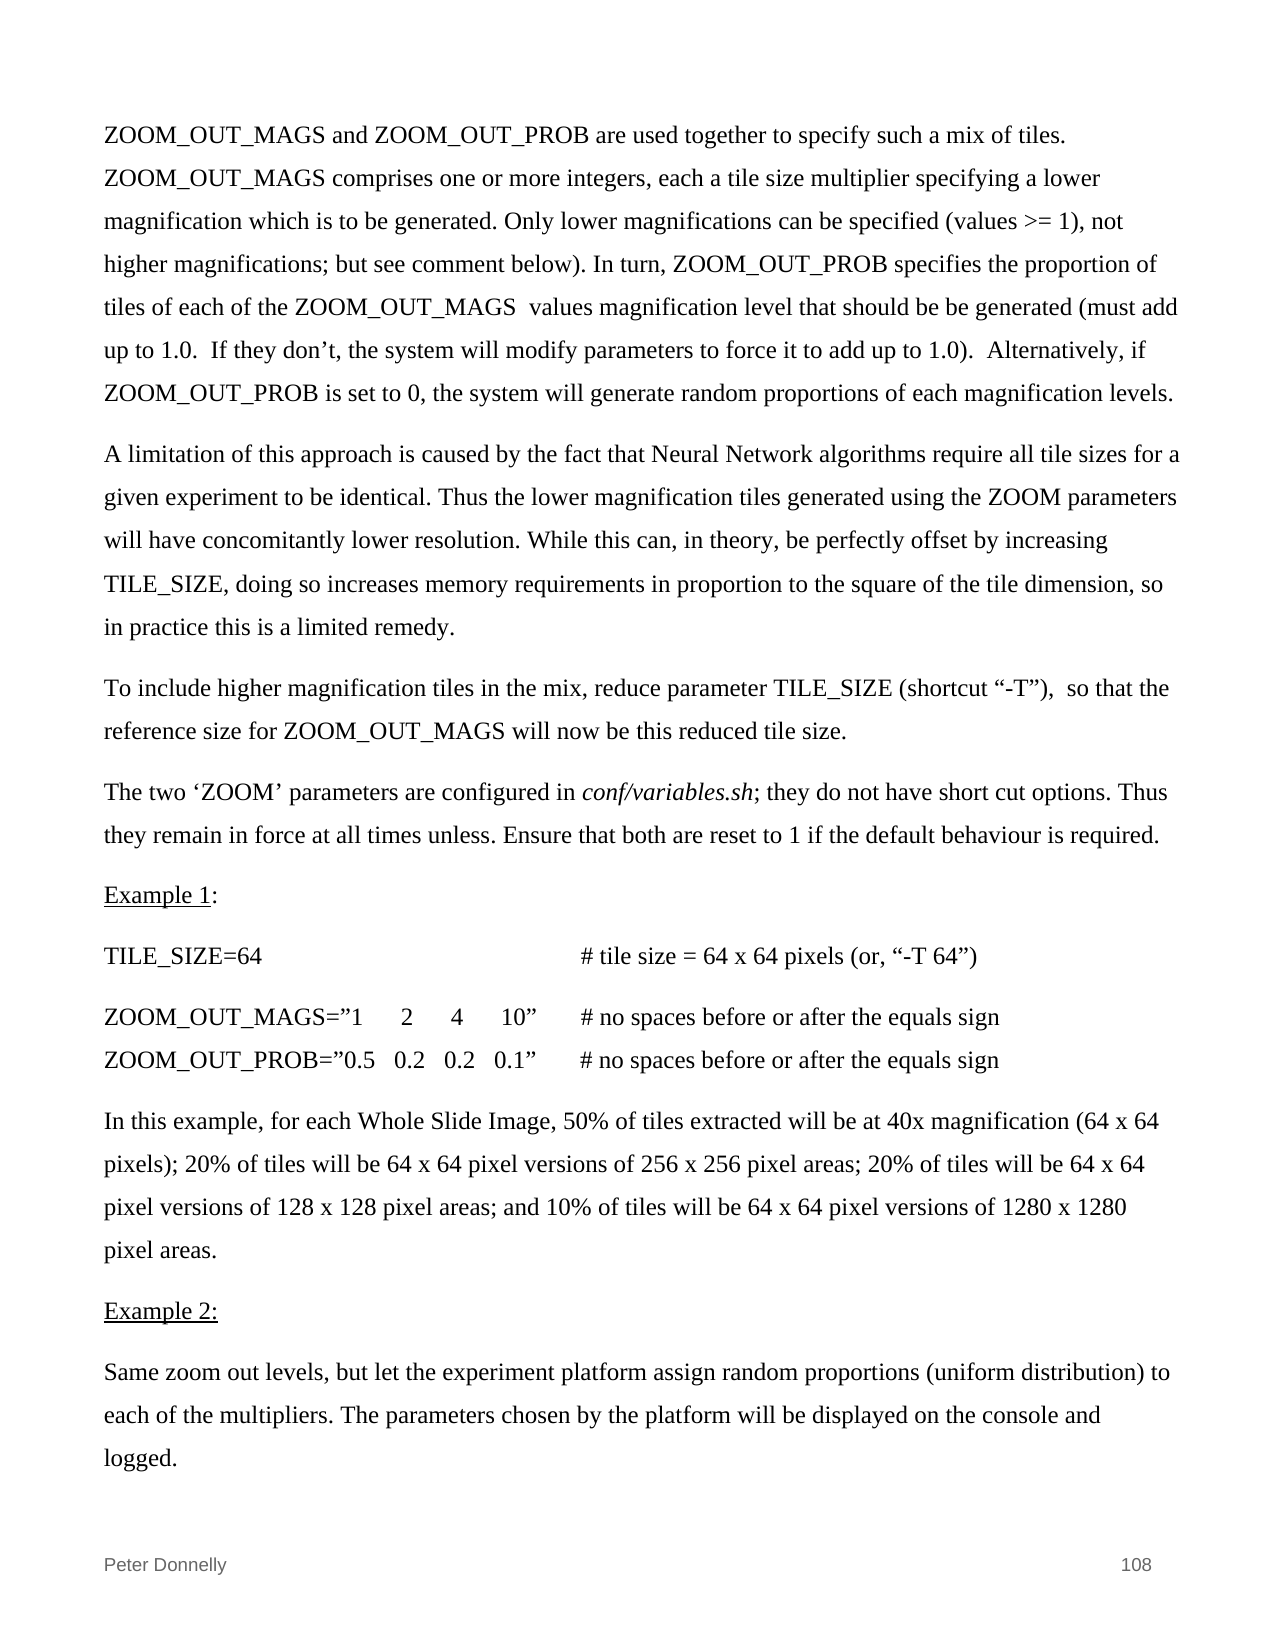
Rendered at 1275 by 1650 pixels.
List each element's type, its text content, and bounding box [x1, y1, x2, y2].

text Example 1: [103, 881, 1181, 909]
text TILE_SIZE=64 # tile size = 64 x 64 pixels (or, “-T 64”) [103, 941, 1181, 970]
text Same zoom out levels, but let the experiment platform assign random proportions (uniform distribution) to each of the multipliers. The parameters chosen by the platform will be displayed on the console and logged. [103, 1357, 1181, 1472]
text ZOOM_OUT_MAGS and ZOOM_OUT_PROB are used together to specify such a mix of tiles. ZOOM_OUT_MAGS comprises one or more integers, each a tile size multiplier specifying a lower magnification which is to be generated. Only lower magnifications can be specified (values >= 1), not higher magnifications; but see comment below). In turn, ZOOM_OUT_PROB specifies the proportion of tiles of each of the ZOOM_OUT_MAGS values magnification level that should be be generated (must add up to 1.0. If they don’t, the system will modify parameters to force it to add up to 1.0). Alternatively, if ZOOM_OUT_PROB is set to 0, the system will generate random proportions of each magnification levels. [103, 120, 1181, 407]
text ZOOM_OUT_MAGS=”1 2 4 10” # no spaces before or after the equals sign ZOOM_OUT_PROB=”0.5 0.2 0.2 0.1” # no spaces before or after the equals sign [103, 1002, 1181, 1074]
text In this example, for each Whole Slide Image, 50% of tiles extracted will be at 40x magnification (64 x 64 pixels); 20% of tiles will be 64 x 64 pixel versions of 256 x 256 pixel areas; 20% of tiles will be 64 x 64 pixel versions of 128 x 128 pixel areas; and 10% of tiles will be 64 x 64 pixel versions of 1280 x 1280 pixel areas. [103, 1106, 1181, 1264]
text A limitation of this approach is caused by the fact that Neural Network algorithms require all tile sizes for a given experiment to be identical. Thus the lower magnification tiles generated using the ZOOM parameters will have concomitantly lower resolution. While this can, in theory, be perfectly offset by increasing TILE_SIZE, doing so increases memory requirements in proportion to the square of the tile dimension, so in practice this is a limited remedy. [103, 439, 1181, 641]
text Example 2: [103, 1296, 1181, 1325]
text To include higher magnification tiles in the mix, reduce parameter TILE_SIZE (shortcut “-T”), so that the reference size for ZOOM_OUT_MAGS will now be this reduced tile size. [103, 673, 1181, 744]
text The two ‘ZOOM’ parameters are configured in conf/variables.sh; they do not have short cut options. Thus they remain in force at all times unless. Ensure that both are reset to 1 if the default behaviour is required. [103, 777, 1181, 848]
